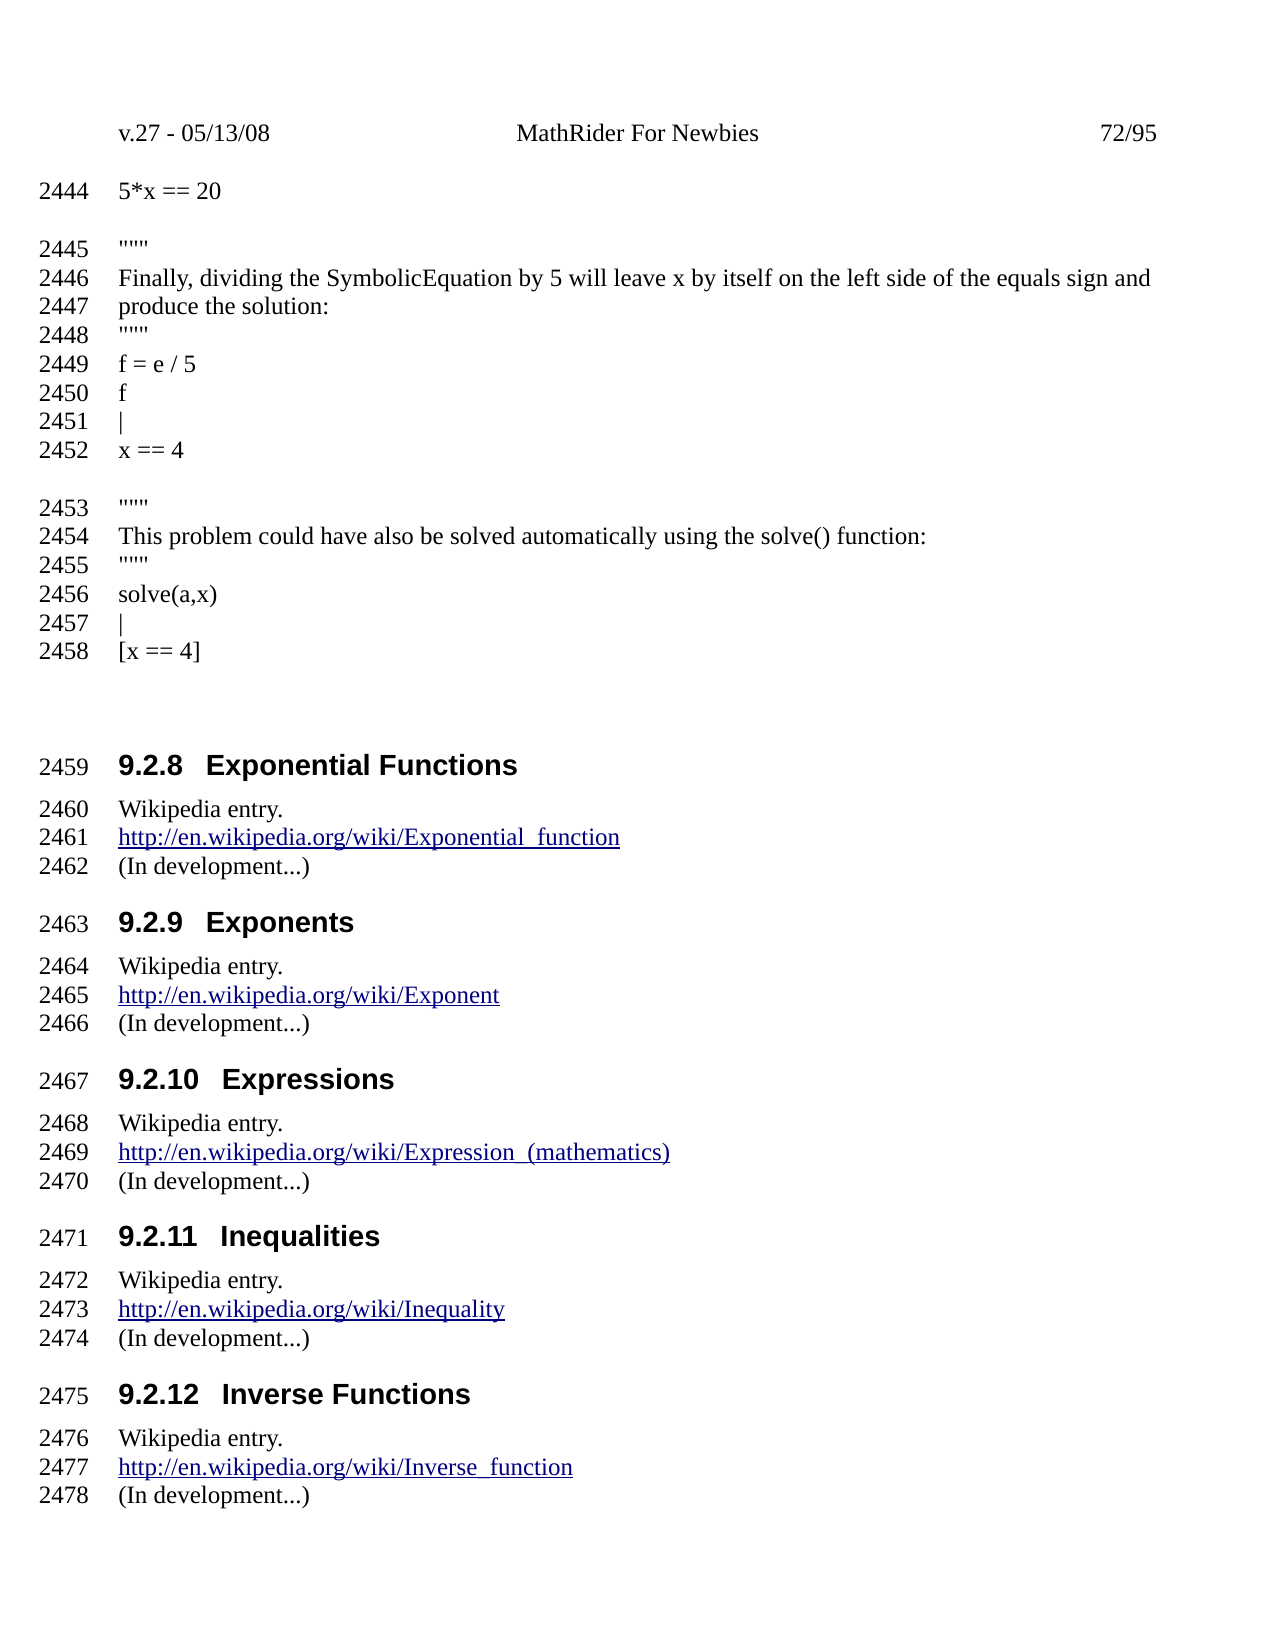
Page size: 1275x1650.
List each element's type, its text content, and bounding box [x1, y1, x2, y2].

text http://en.wikipedia.org/wiki/Exponent [118, 980, 1157, 1008]
text Finally, dividing the SymbolicEquation by 5 will leave x by itself on the left side of the equals sign and produce the solution: [118, 263, 1157, 320]
text (In development...) [118, 1166, 1157, 1194]
text Wikipedia entry. [118, 1423, 1157, 1452]
text Wikipedia entry. [118, 1108, 1157, 1137]
text Wikipedia entry. [118, 794, 1157, 822]
text """ [118, 550, 1157, 579]
subtitle Exponential Functions [118, 748, 1157, 781]
text | [118, 406, 1157, 435]
text http://en.wikipedia.org/wiki/Exponential_function [118, 822, 1157, 851]
text This problem could have also be solved automatically using the solve() function: [118, 521, 1157, 550]
text [x == 4] [118, 636, 1157, 665]
text (In development...) [118, 851, 1157, 880]
text http://en.wikipedia.org/wiki/Inequality [118, 1294, 1157, 1323]
text """ [118, 234, 1157, 263]
text (In development...) [118, 1008, 1157, 1037]
subtitle Inequalities [118, 1219, 1157, 1253]
text f = e / 5 [118, 349, 1157, 378]
text http://en.wikipedia.org/wiki/Inverse_function [118, 1452, 1157, 1480]
text """ [118, 493, 1157, 521]
subtitle Inverse Functions [118, 1377, 1157, 1410]
text Wikipedia entry. [118, 951, 1157, 980]
text | [118, 608, 1157, 636]
text f [118, 378, 1157, 406]
text 5*x == 20 [118, 176, 1157, 205]
subtitle Exponents [118, 905, 1157, 938]
text (In development...) [118, 1480, 1157, 1509]
text http://en.wikipedia.org/wiki/Expression_(mathematics) [118, 1137, 1157, 1166]
text (In development...) [118, 1323, 1157, 1352]
text Wikipedia entry. [118, 1266, 1157, 1294]
subtitle Expressions [118, 1062, 1157, 1096]
text x == 4 [118, 435, 1157, 464]
text solve(a,x) [118, 579, 1157, 608]
text """ [118, 320, 1157, 349]
